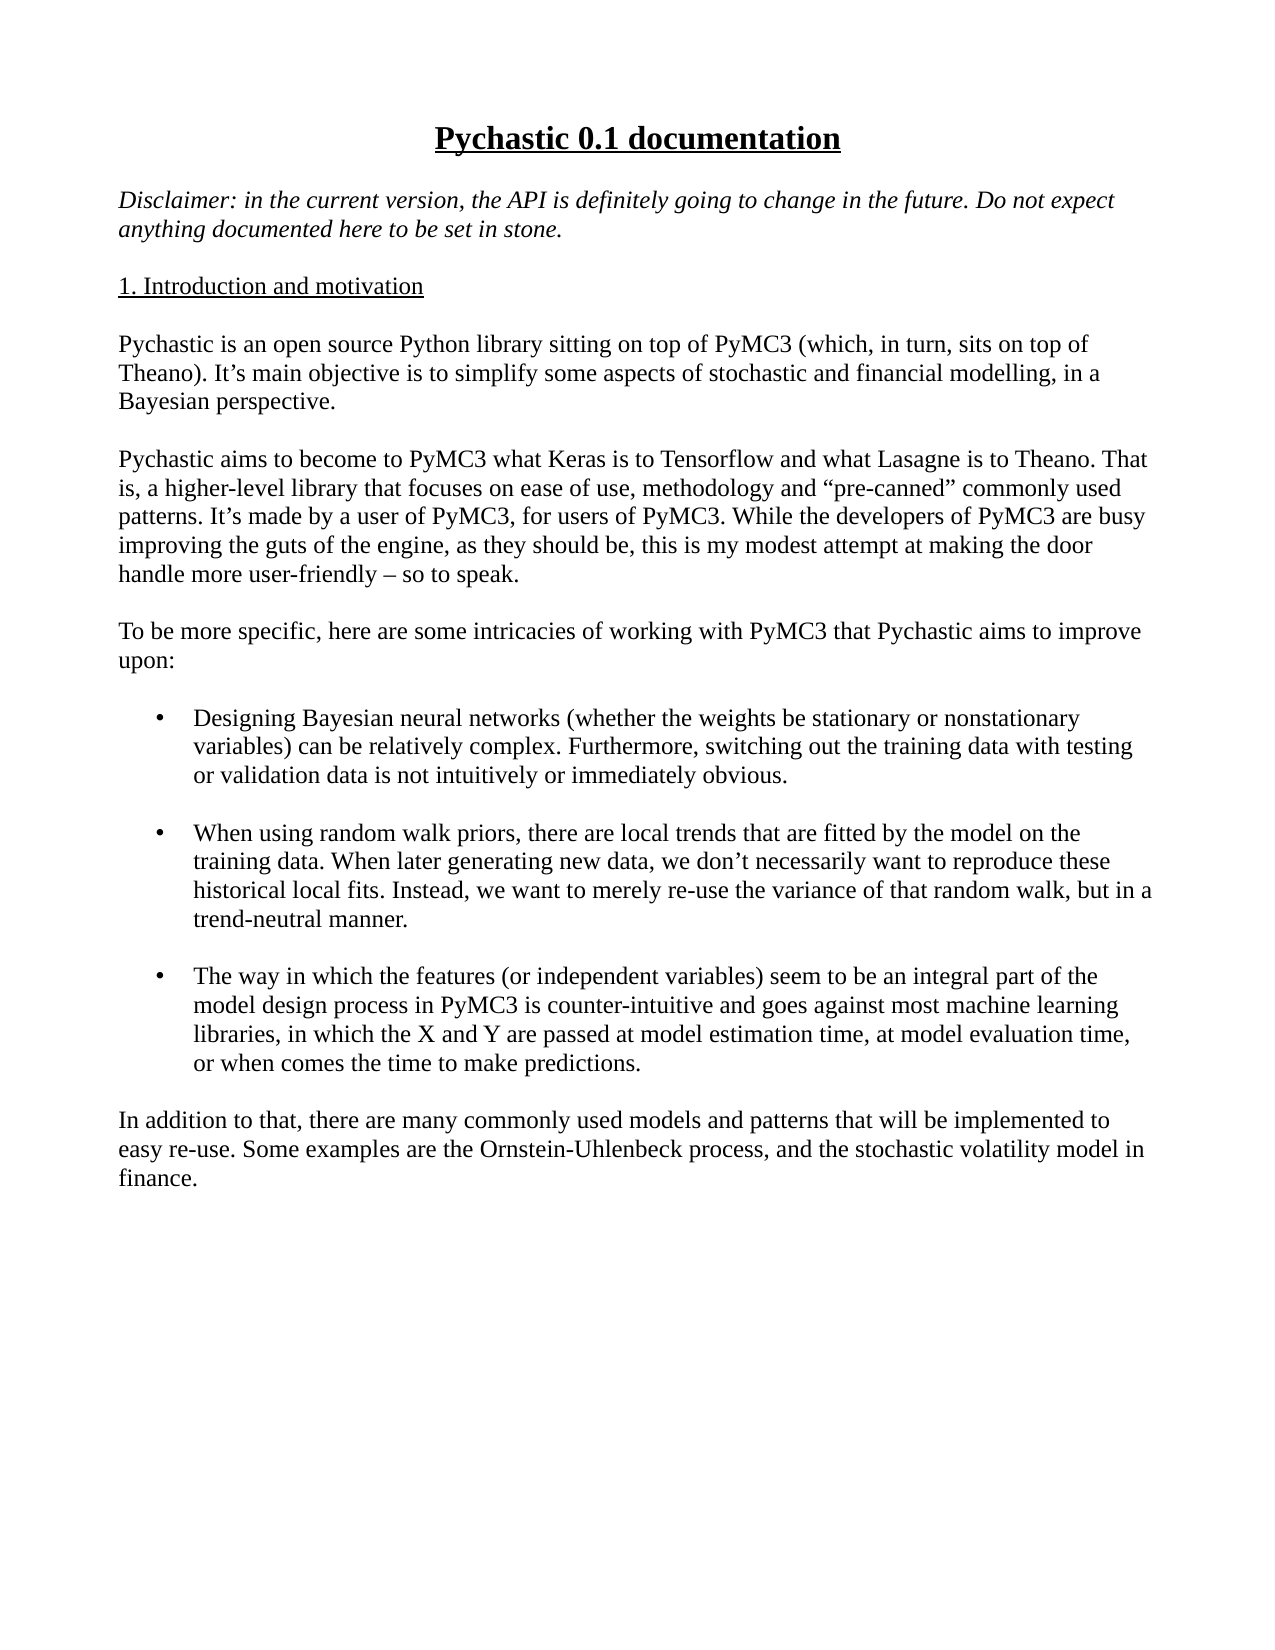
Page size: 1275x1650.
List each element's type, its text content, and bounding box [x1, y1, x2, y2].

text Pychastic 0.1 documentation [118, 118, 1157, 156]
list Designing Bayesian neural networks (whether the weights be stationary or nonstationary variables) can be relatively complex. Furthermore, switching out the training data with testing or validation data is not intuitively or immediately obvious. [156, 703, 1157, 789]
list The way in which the features (or independent variables) seem to be an integral part of the model design process in PyMC3 is counter-intuitive and goes against most machine learning libraries, in which the X and Y are passed at model estimation time, at model evaluation time, or when comes the time to make predictions. [156, 961, 1157, 1076]
text Disclaimer: in the current version, the API is definitely going to change in the future. Do not expect anything documented here to be set in stone. [118, 185, 1157, 243]
text 1. Introduction and motivation [118, 271, 1157, 300]
text To be more specific, here are some intricacies of working with PyMC3 that Pychastic aims to improve upon: [118, 616, 1157, 674]
list When using random walk priors, there are local trends that are fitted by the model on the training data. When later generating new data, we don’t necessarily want to reproduce these historical local fits. Instead, we want to merely re-use the variance of that random walk, but in a trend-neutral manner. [156, 818, 1157, 933]
text In addition to that, there are many commonly used models and patterns that will be implemented to easy re-use. Some examples are the Ornstein-Uhlenbeck process, and the stochastic volatility model in finance. [118, 1105, 1157, 1191]
text Pychastic is an open source Python library sitting on top of PyMC3 (which, in turn, sits on top of Theano). It’s main objective is to simplify some aspects of stochastic and financial modelling, in a Bayesian perspective. [118, 329, 1157, 415]
text Pychastic aims to become to PyMC3 what Keras is to Tensorflow and what Lasagne is to Theano. That is, a higher-level library that focuses on ease of use, methodology and “pre-canned” commonly used patterns. It’s made by a user of PyMC3, for users of PyMC3. While the developers of PyMC3 are busy improving the guts of the engine, as they should be, this is my modest attempt at making the door handle more user-friendly – so to speak. [118, 444, 1157, 588]
